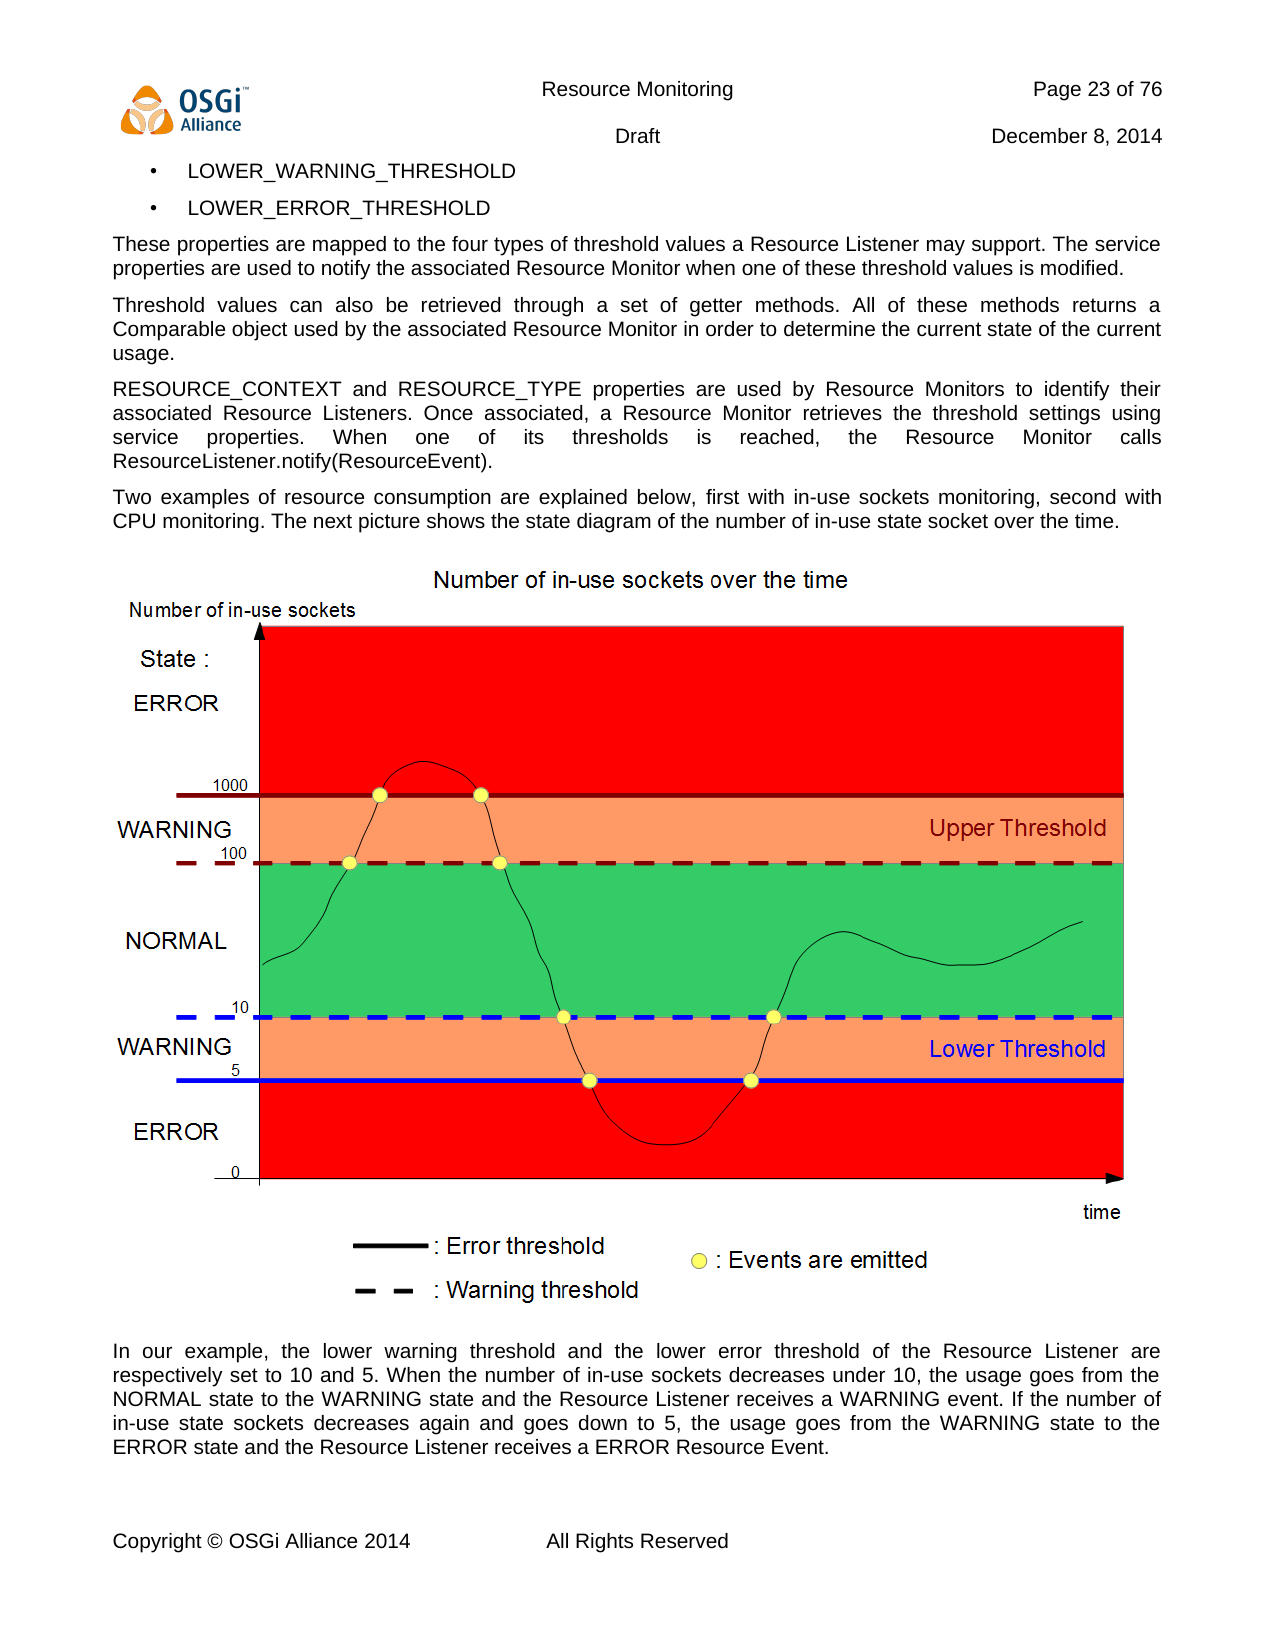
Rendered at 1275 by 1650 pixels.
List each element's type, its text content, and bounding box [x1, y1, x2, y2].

text These properties are mapped to the four types of threshold values a Resource Listener may support. The service properties are used to notify the associated Resource Monitor when one of these threshold values is modified. [112, 232, 1162, 280]
text RESOURCE_CONTEXT and RESOURCE_TYPE properties are used by Resource Monitors to identify their associated Resource Listeners. Once associated, a Resource Monitor retrieves the threshold settings using service properties. When one of its thresholds is reached, the Resource Monitor calls ResourceListener.notify(ResourceEvent). [112, 377, 1162, 473]
text Threshold values can also be retrieved through a set of getter methods. All of these methods returns a Comparable object used by the associated Resource Monitor in order to determine the current state of the current usage. [112, 292, 1162, 364]
picture [112, 551, 1163, 1339]
list LOWER_ERROR_THRESHOLD [150, 196, 1162, 219]
text In our example, the lower warning threshold and the lower error threshold of the Resource Listener are respectively set to 10 and 5. When the number of in-use sockets decreases under 10, the usage goes from the NORMAL state to the WARNING state and the Resource Listener receives a WARNING event. If the number of in-use state sockets decreases again and goes down to 5, the usage goes from the WARNING state to the ERROR state and the Resource Listener receives a ERROR Resource Event. [112, 1339, 1162, 1459]
text Two examples of resource consumption are explained below, first with in-use sockets monitoring, second with CPU monitoring. The next picture shows the state diagram of the number of in-use state socket over the time. [112, 485, 1162, 533]
list LOWER_WARNING_THRESHOLD [150, 159, 1162, 183]
picture [113, 78, 257, 142]
